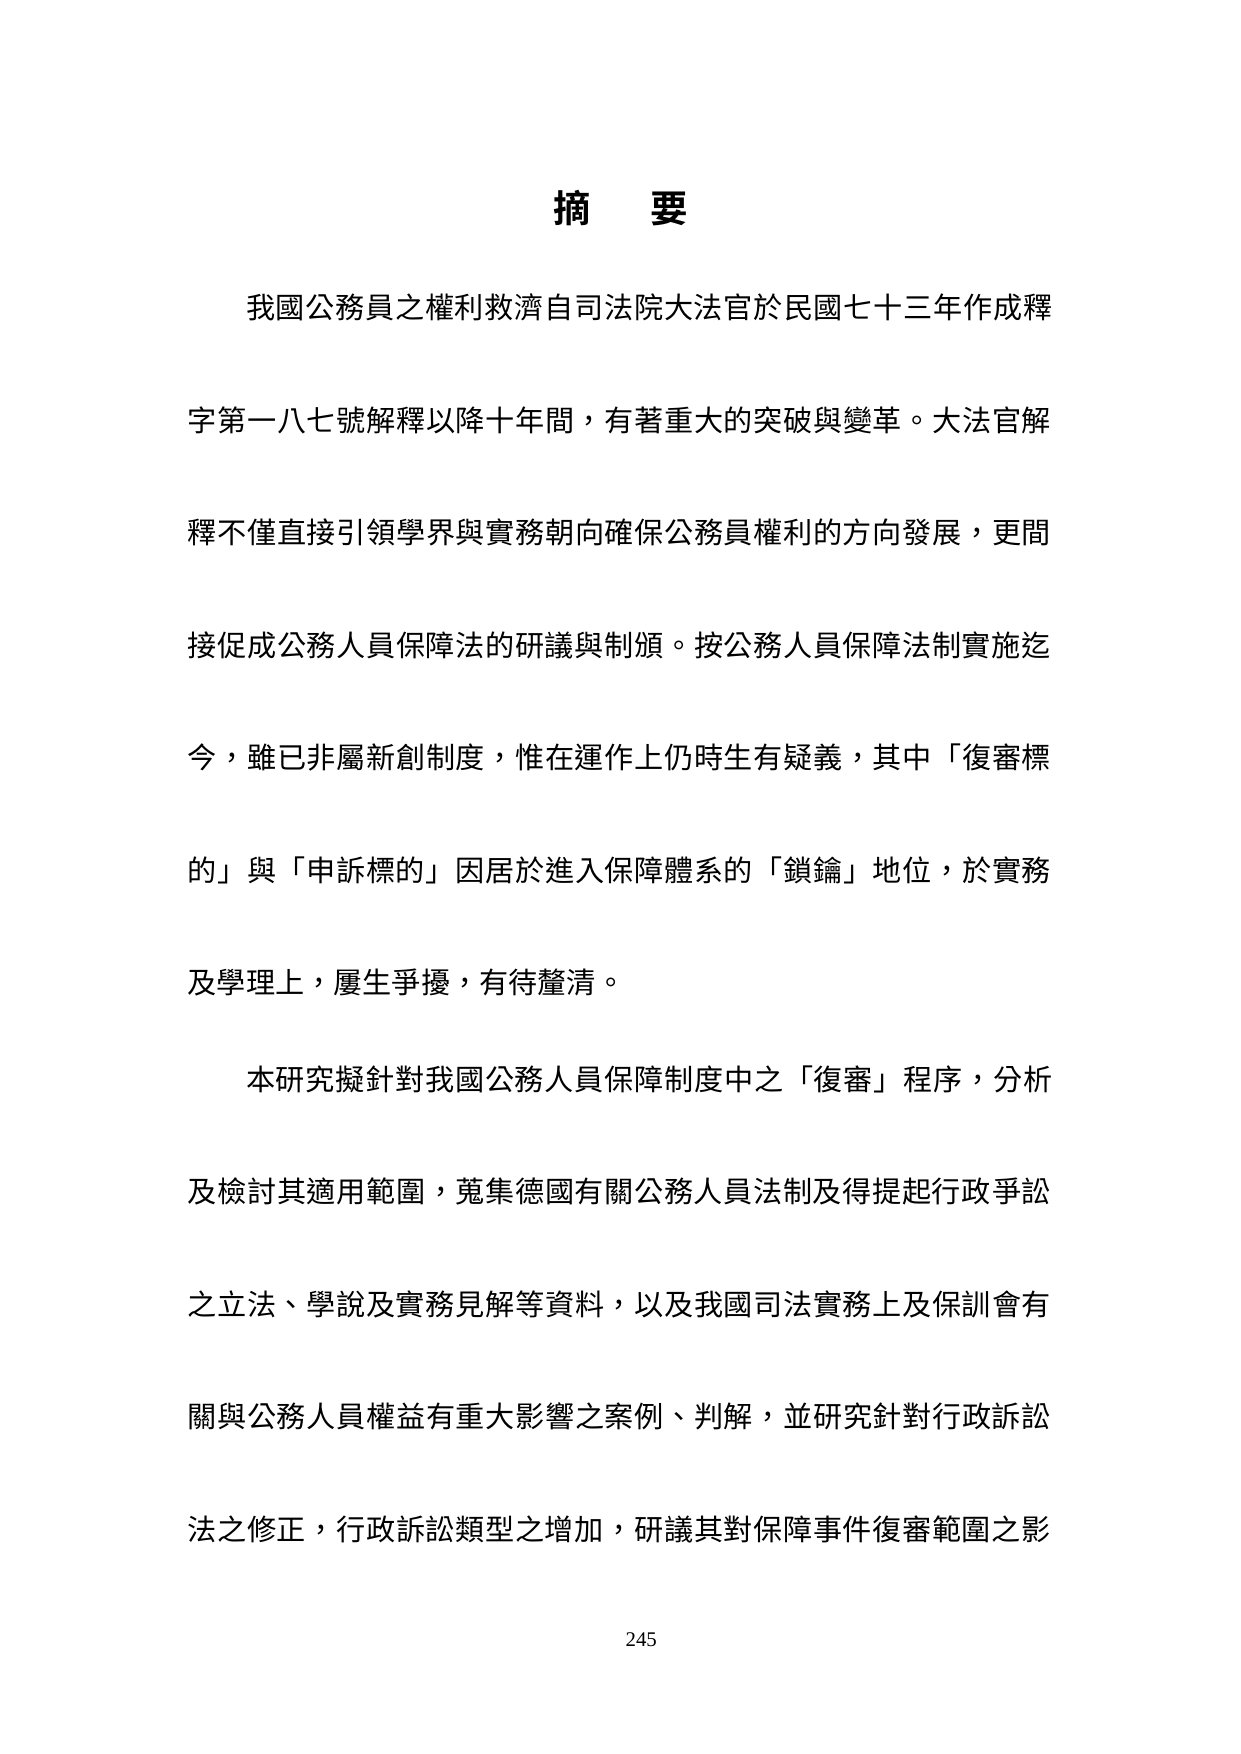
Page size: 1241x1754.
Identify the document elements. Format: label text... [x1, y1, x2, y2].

text 本研究擬針對我國公務人員保障制度中之「復審」程序，分析及檢討其適用範圍，蒐集德國有關公務人員法制及得提起行政爭訟之立法、學說及實務見解等資料，以及我國司法實務上及保訓會有關與公務人員權益有重大影響之案例、判解，並研究針對行政訴訟法之修正，行政訴訟類型之增加，研議其對保障事件復審範圍之影 [187, 1034, 1053, 1559]
subtitle 摘 要 [187, 162, 1053, 237]
text 我國公務員之權利救濟自司法院大法官於民國七十三年作成釋字第一八七號解釋以降十年間，有著重大的突破與變革。大法官解釋不僅直接引領學界與實務朝向確保公務員權利的方向發展，更間接促成公務人員保障法的研議與制頒。按公務人員保障法制實施迄今，雖已非屬新創制度，惟在運作上仍時生有疑義，其中「復審標的」與「申訴標的」因居於進入保障體系的「鎖鑰」地位，於實務及學理上，屢生爭擾，有待釐清。 [187, 262, 1053, 1012]
